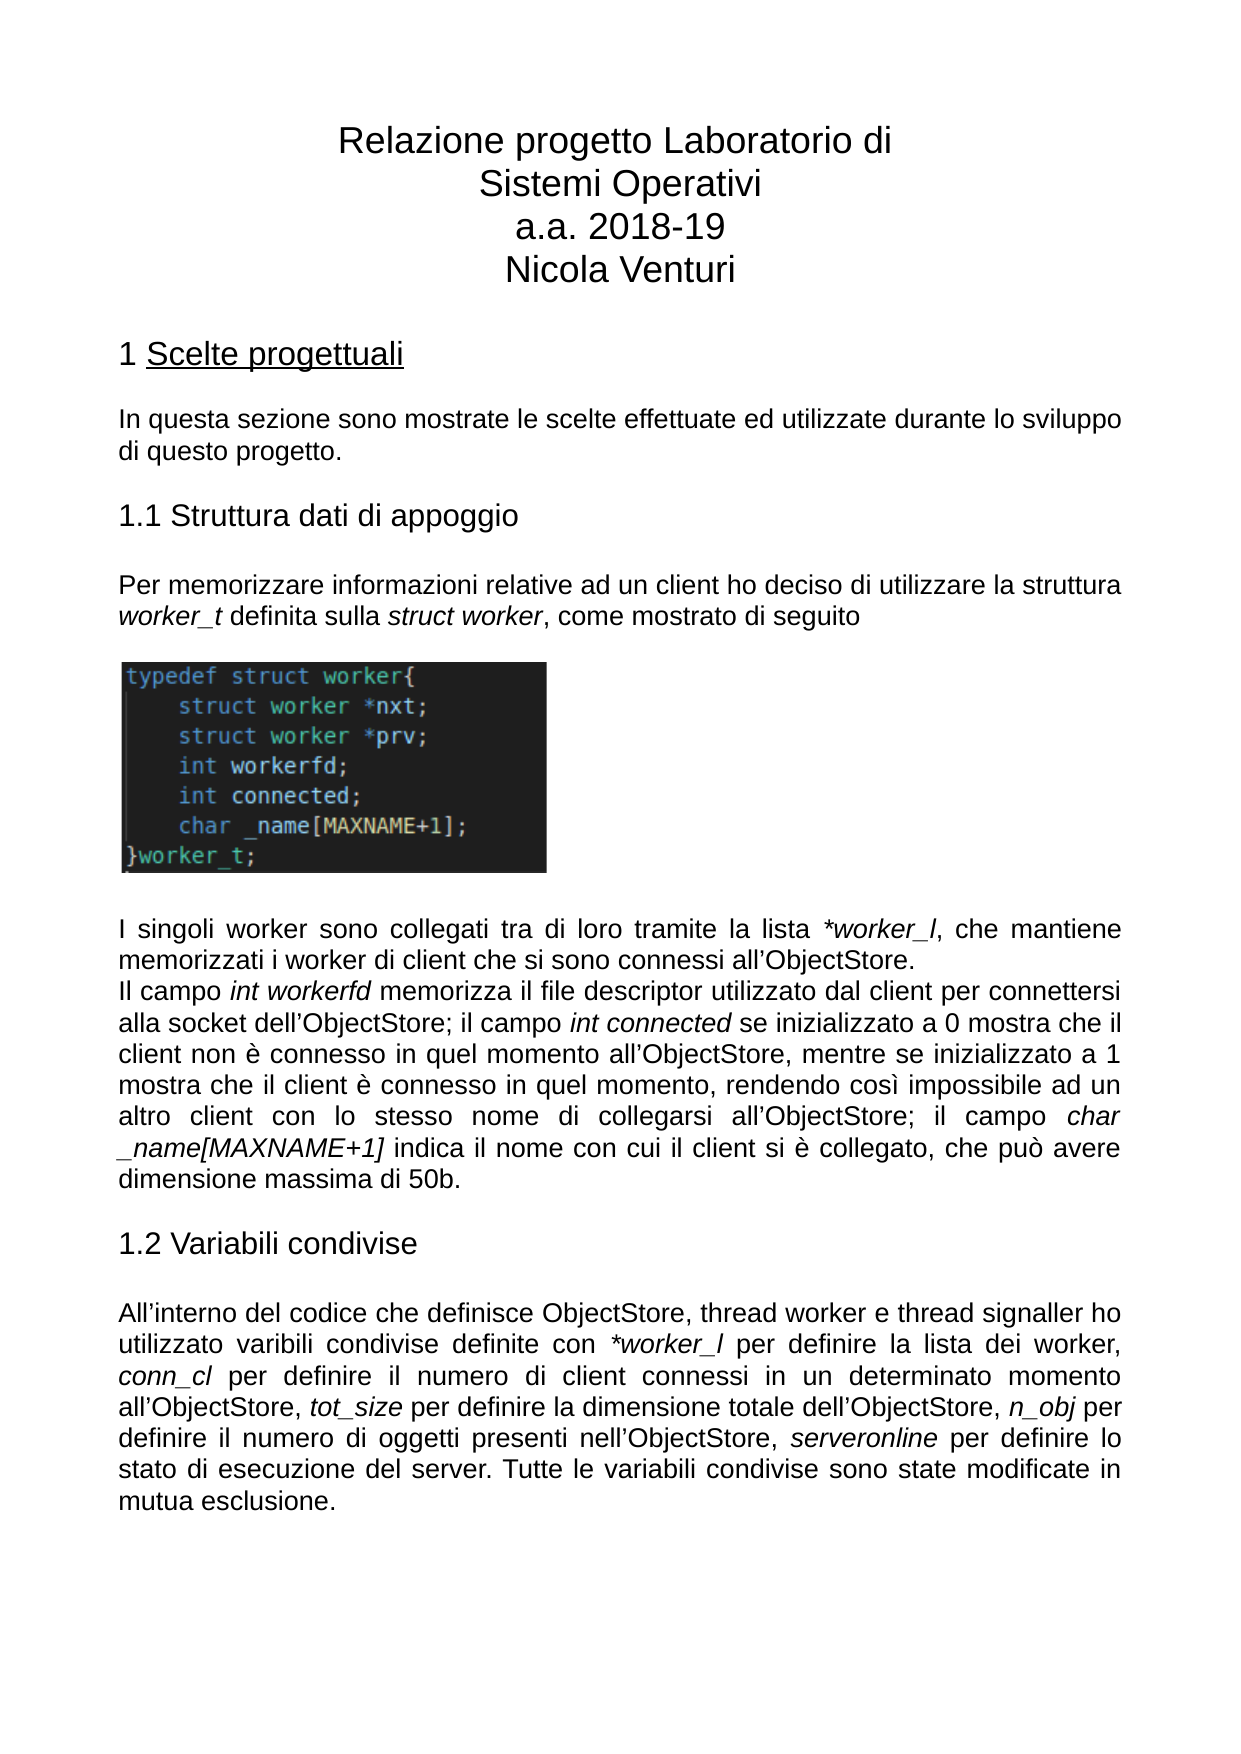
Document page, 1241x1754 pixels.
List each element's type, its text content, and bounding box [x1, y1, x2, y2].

text Relazione progetto Laboratorio di [118, 118, 1122, 161]
text 1.1 Struttura dati di appoggio [118, 497, 1122, 533]
picture [121, 662, 547, 873]
text Per memorizzare informazioni relative ad un client ho deciso di utilizzare la struttura worker_t definita sulla struct worker, come mostrato di seguito [118, 569, 1122, 632]
text Il campo int workerfd memorizza il file descriptor utilizzato dal client per connettersi alla socket dell’ObjectStore; il campo int connected se inizializzato a 0 mostra che il client non è connesso in quel momento all’ObjectStore, mentre se inizializzato a 1 mostra che il client è connesso in quel momento, rendendo così impossibile ad un altro client con lo stesso nome di collegarsi all’ObjectStore; il campo char _name[MAXNAME+1] indica il nome con cui il client si è collegato, che può avere dimensione massima di 50b. [118, 975, 1122, 1194]
text Sistemi Operativi [118, 161, 1122, 204]
text Nicola Venturi [118, 247, 1122, 291]
text a.a. 2018-19 [118, 204, 1122, 247]
text In questa sezione sono mostrate le scelte effettuate ed utilizzate durante lo sviluppo di questo progetto. [118, 403, 1122, 466]
text All’interno del codice che definisce ObjectStore, thread worker e thread signaller ho utilizzato varibili condivise definite con *worker_l per definire la lista dei worker, conn_cl per definire il numero di client connessi in un determinato momento all’ObjectStore, tot_size per definire la dimensione totale dell’ObjectStore, n_obj per definire il numero di oggetti presenti nell’ObjectStore, serveronline per definire lo stato di esecuzione del server. Tutte le variabili condivise sono state modificate in mutua esclusione. [118, 1297, 1122, 1516]
text 1.2 Variabili condivise [118, 1225, 1122, 1261]
text I singoli worker sono collegati tra di loro tramite la lista *worker_l, che mantiene memorizzati i worker di client che si sono connessi all’ObjectStore. [118, 913, 1122, 975]
text 1 Scelte progettuali [118, 334, 1122, 372]
